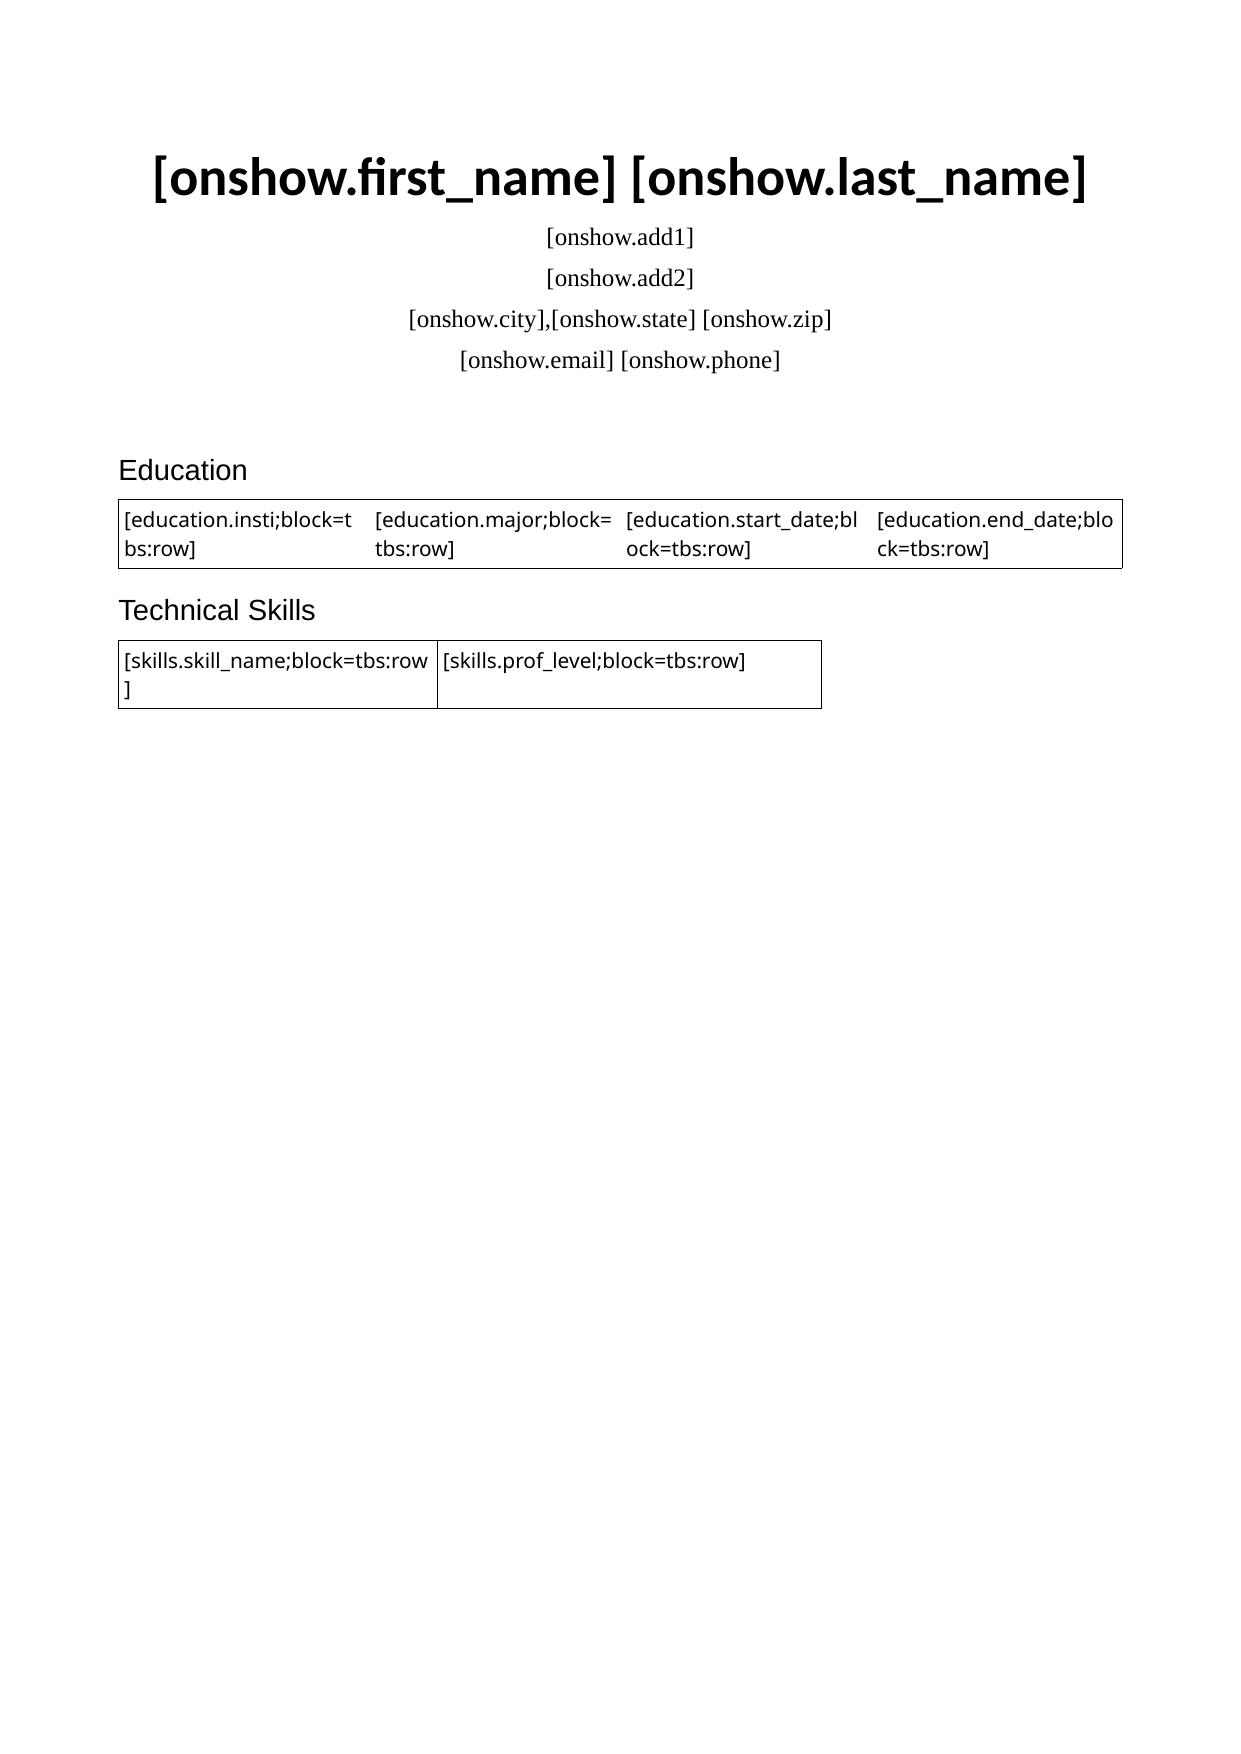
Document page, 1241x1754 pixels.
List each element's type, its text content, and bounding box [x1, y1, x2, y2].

subtitle Technical Skills [118, 593, 1122, 627]
subtitle [onshow.first_name] [onshow.last_name] [118, 143, 1122, 209]
table_header [education.major;block=tbs:row] [369, 500, 620, 568]
table_header [education.start_date;block=tbs:row] [620, 500, 871, 568]
text [onshow.add1] [118, 222, 1122, 251]
text [onshow.city],[onshow.state] [onshow.zip] [118, 304, 1122, 333]
table_header [education.insti;block=tbs:row] [119, 500, 369, 568]
table_header [skills.skill_name;block=tbs:row] [119, 641, 437, 708]
text [onshow.email] [onshow.phone] [118, 346, 1122, 374]
table_header [education.end_date;block=tbs:row] [871, 500, 1122, 568]
subtitle Education [118, 453, 1122, 487]
text [onshow.add2] [118, 263, 1122, 292]
table_header [skills.prof_level;block=tbs:row] [438, 641, 821, 708]
